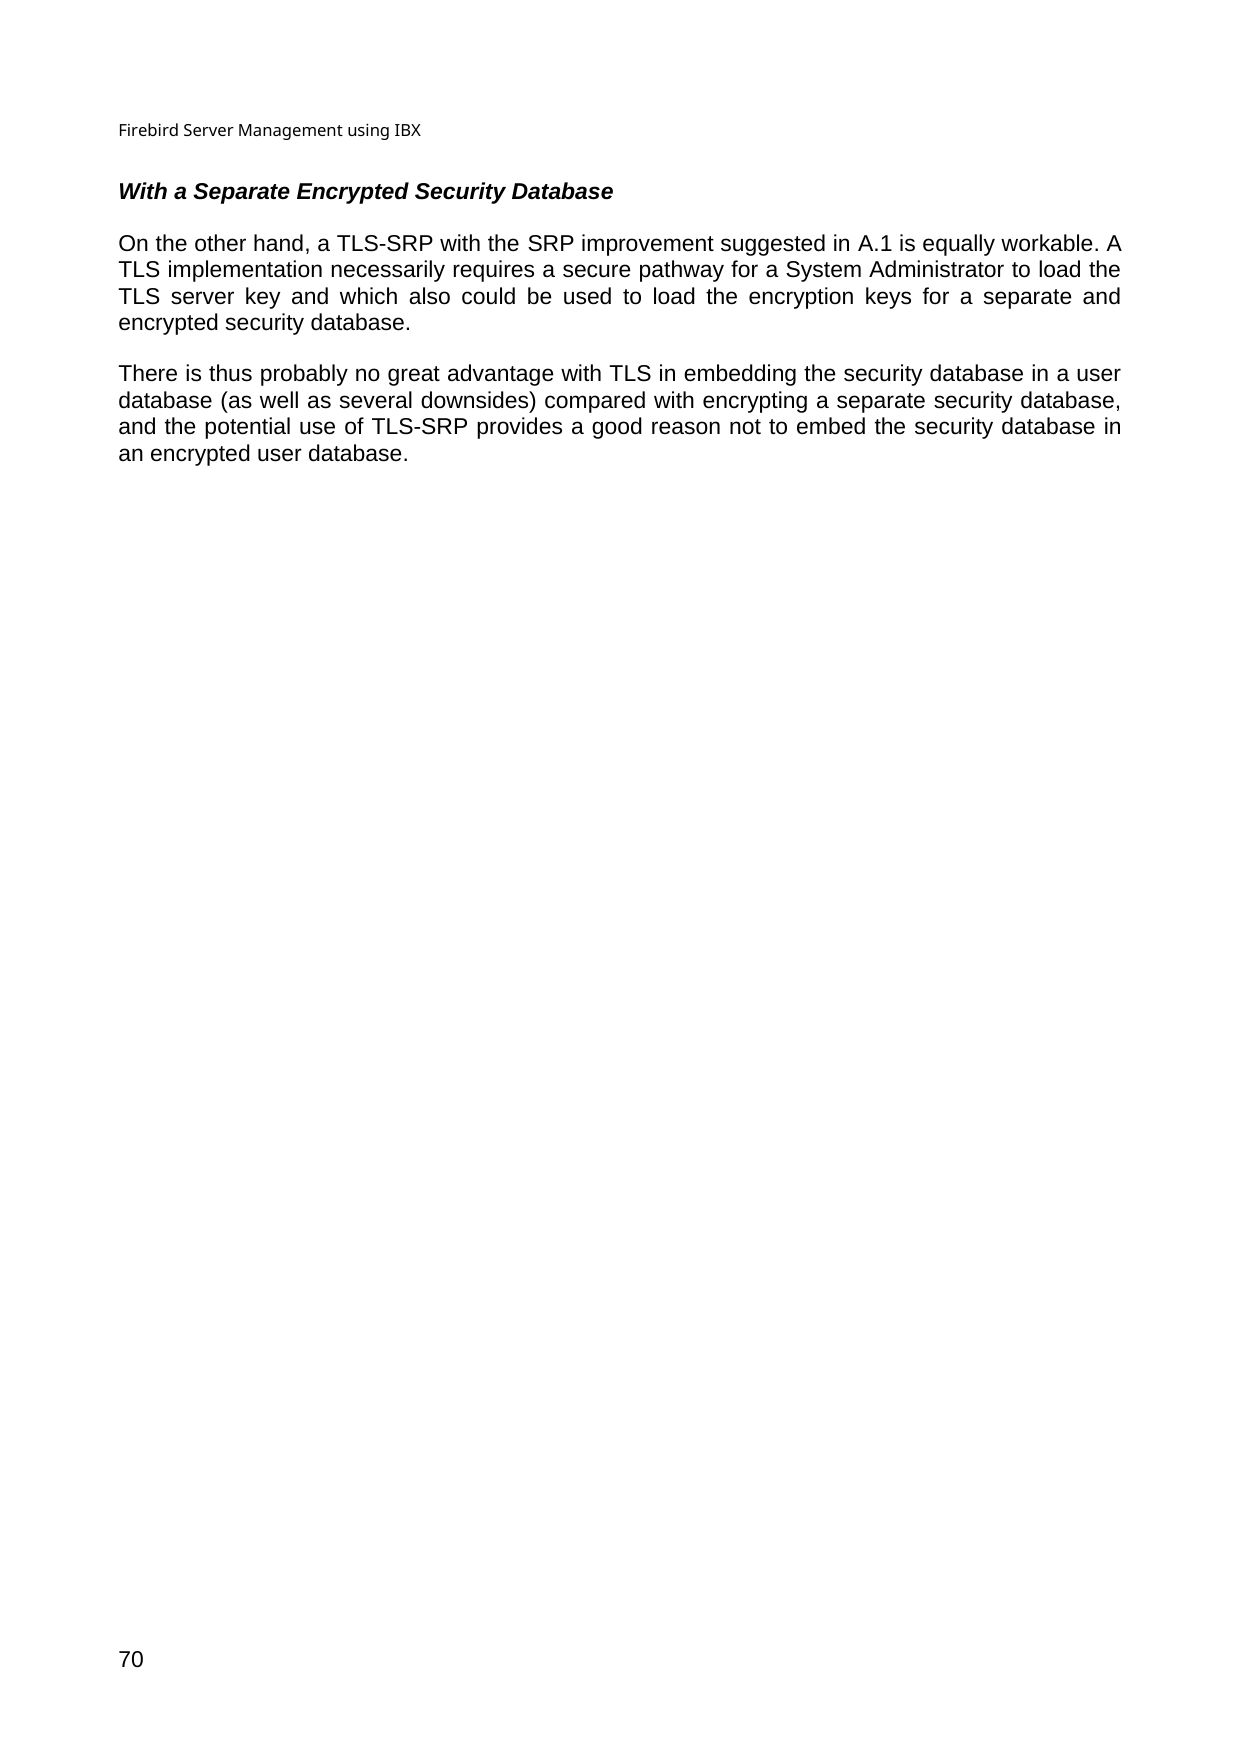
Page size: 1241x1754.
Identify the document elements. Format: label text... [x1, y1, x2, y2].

text There is thus probably no great advantage with TLS in embedding the security database in a user database (as well as several downsides) compared with encrypting a separate security database, and the potential use of TLS-SRP provides a good reason not to embed the security database in an encrypted user database. [118, 360, 1122, 466]
text With a Separate Encrypted Security Database [118, 178, 1122, 204]
text On the other hand, a TLS-SRP with the SRP improvement suggested in A.1 is equally workable. A TLS implementation necessarily requires a secure pathway for a System Administrator to load the TLS server key and which also could be used to load the encryption keys for a separate and encrypted security database. [118, 230, 1122, 335]
